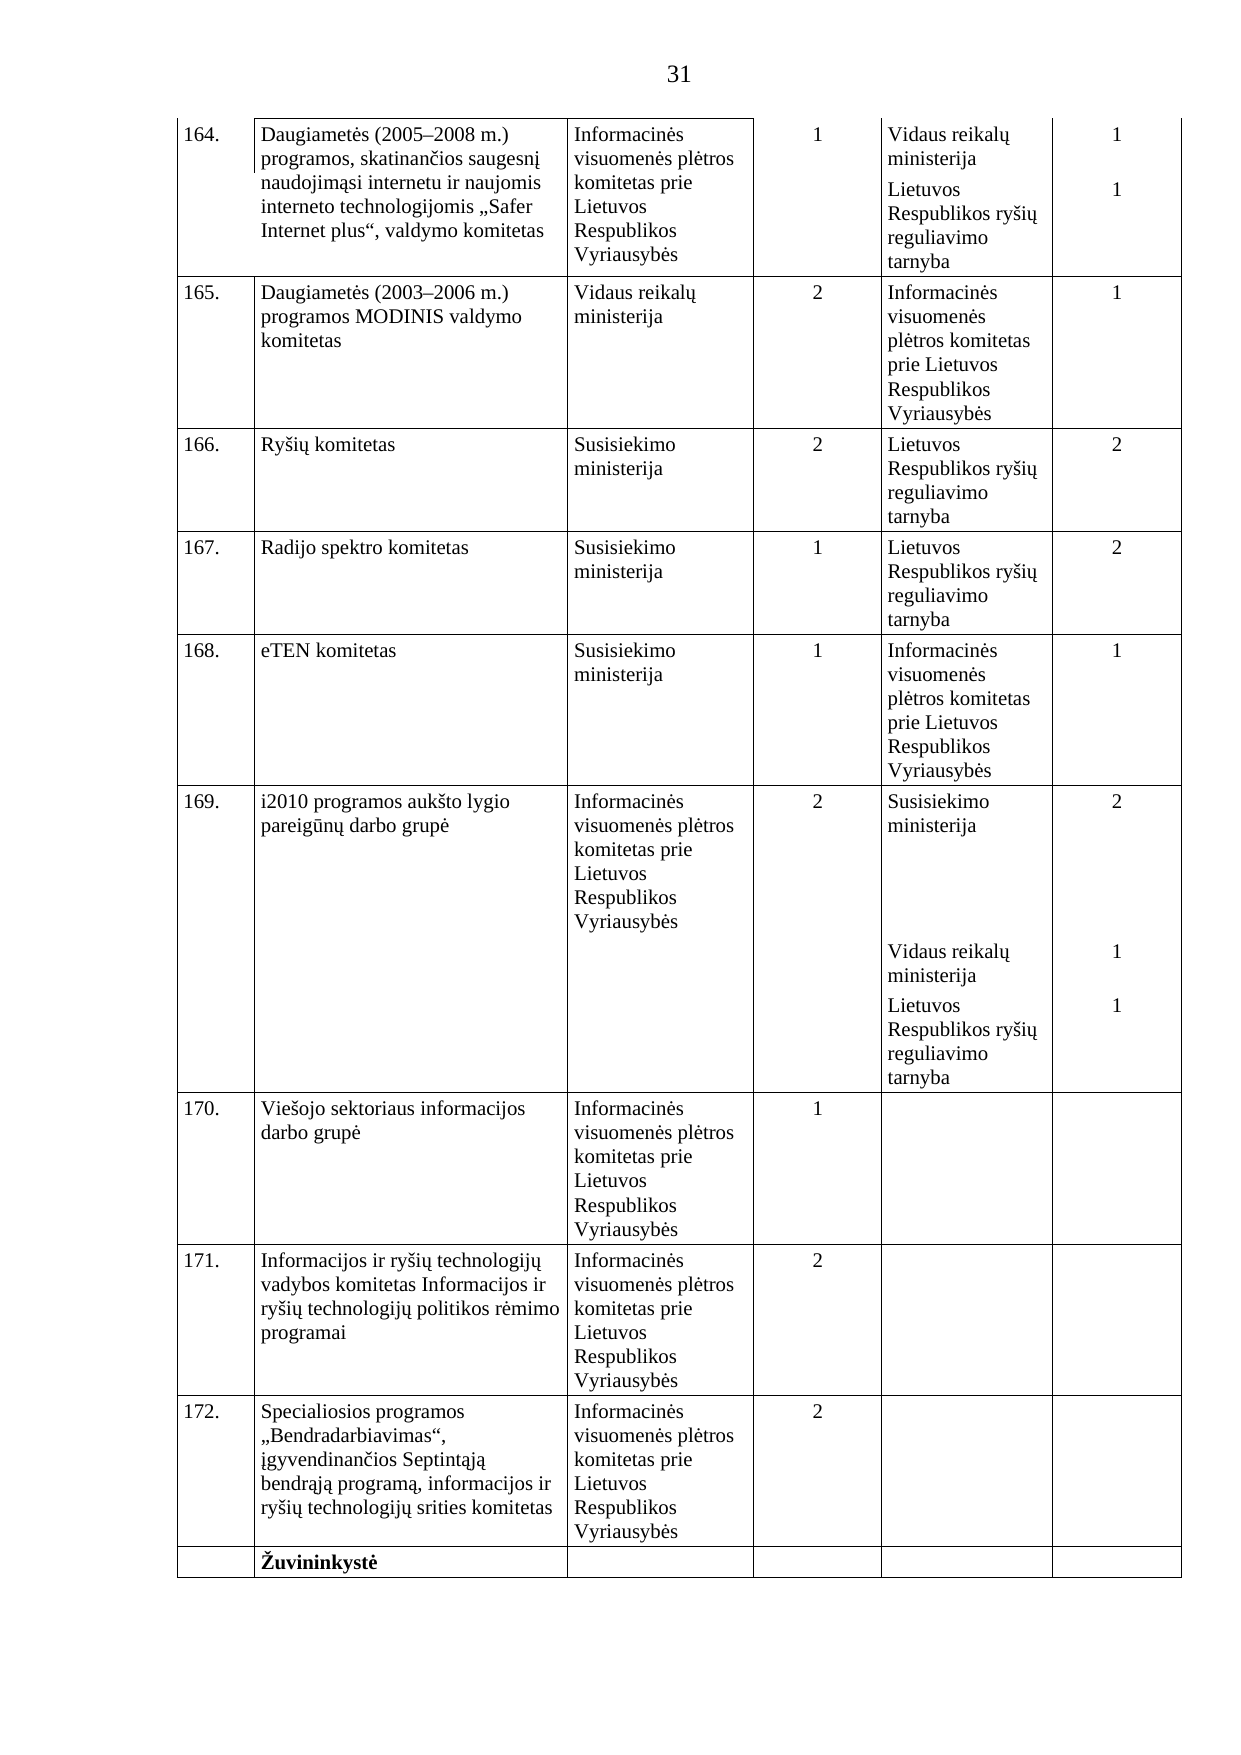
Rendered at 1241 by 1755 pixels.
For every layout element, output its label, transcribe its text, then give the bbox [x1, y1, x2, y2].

table_cell Informacinės visuomenės plėtros komitetas prie Lietuvos Respublikos Vyriausybės [568, 1245, 753, 1395]
table_cell Vidaus reikalų ministerija [568, 277, 753, 427]
table_cell 2 [754, 429, 881, 531]
table_cell [178, 990, 254, 1092]
table_cell [882, 1245, 1052, 1395]
table_cell [178, 173, 254, 276]
table_cell 2 [1053, 786, 1181, 936]
table_cell [882, 1396, 1052, 1546]
table_cell Informacinės visuomenės plėtros komitetas prie Lietuvos Respublikos Vyriausybės [568, 786, 753, 936]
table_cell [178, 936, 254, 990]
table_cell 1 [1053, 635, 1181, 785]
table_cell [1053, 1547, 1181, 1577]
table_cell Radijo spektro komitetas [255, 532, 567, 634]
table_cell [255, 936, 567, 990]
table_cell Susisiekimo ministerija [568, 532, 753, 634]
table_cell Lietuvos Respublikos ryšių reguliavimo tarnyba [882, 429, 1052, 531]
table_cell Vidaus reikalų ministerija [882, 118, 1052, 173]
table_cell 2 [754, 277, 881, 427]
table_cell [754, 173, 881, 276]
table_cell Viešojo sektoriaus informacijos darbo grupė [255, 1093, 567, 1243]
table_cell 2 [754, 786, 881, 936]
table_cell Informacinės visuomenės plėtros komitetas prie Lietuvos Respublikos Vyriausybės [882, 277, 1052, 427]
table_cell Žuvininkystė [255, 1547, 567, 1577]
table_cell 2 [1053, 429, 1181, 531]
table_cell Informacinės visuomenės plėtros komitetas prie Lietuvos Respublikos Vyriausybės [882, 635, 1052, 785]
table_cell Daugiametės (2005–2008 m.) programos, skatinančios saugesnį naudojimąsi internetu ir naujomis interneto technologijomis „Safer Internet plus“, valdymo komitetas [255, 119, 567, 276]
table_cell Informacinės visuomenės plėtros komitetas prie Lietuvos Respublikos Vyriausybės [568, 1396, 753, 1546]
table_cell 171. [178, 1245, 254, 1395]
table_cell 1 [1053, 936, 1181, 990]
table_cell 169. [178, 786, 254, 936]
table_cell [178, 1547, 254, 1577]
table_cell Susisiekimo ministerija [568, 635, 753, 785]
table_cell [1053, 1093, 1181, 1243]
table_cell Lietuvos Respublikos ryšių reguliavimo tarnyba [882, 173, 1052, 276]
table_cell [754, 990, 881, 1092]
table_cell Lietuvos Respublikos ryšių reguliavimo tarnyba [882, 990, 1052, 1092]
table_cell 164. [178, 118, 254, 173]
table_cell i2010 programos aukšto lygio pareigūnų darbo grupė [255, 786, 567, 936]
table_cell [754, 936, 881, 990]
table_cell 1 [754, 532, 881, 634]
table_cell Susisiekimo ministerija [882, 786, 1052, 936]
table_cell 170. [178, 1093, 254, 1243]
table_cell 1 [1053, 277, 1181, 427]
table_cell 172. [178, 1396, 254, 1546]
table_cell 167. [178, 532, 254, 634]
table_cell Informacinės visuomenės plėtros komitetas prie Lietuvos Respublikos Vyriausybės [568, 119, 753, 276]
table_cell [882, 1093, 1052, 1243]
table_cell 1 [754, 118, 881, 173]
table_cell 1 [754, 1093, 881, 1243]
table_cell Daugiametės (2003–2006 m.) programos MODINIS valdymo komitetas [255, 277, 567, 427]
table_cell eTEN komitetas [255, 635, 567, 785]
table_cell 1 [1053, 118, 1181, 173]
table_cell Lietuvos Respublikos ryšių reguliavimo tarnyba [882, 532, 1052, 634]
table_cell [754, 1547, 881, 1577]
table_cell 1 [754, 635, 881, 785]
table_cell Ryšių komitetas [255, 429, 567, 531]
table_cell 2 [754, 1396, 881, 1546]
table_cell 165. [178, 277, 254, 427]
table_cell 166. [178, 429, 254, 531]
table_cell [568, 1547, 753, 1577]
table_cell [568, 936, 753, 990]
table_cell [1053, 1396, 1181, 1546]
table_cell 1 [1053, 990, 1181, 1092]
table_cell [1053, 1245, 1181, 1395]
table_cell 1 [1053, 173, 1181, 276]
table_cell 2 [754, 1245, 881, 1395]
table_cell Specialiosios programos „Bendradarbiavimas“, įgyvendinančios Septintąją bendrąją programą, informacijos ir ryšių technologijų srities komitetas [255, 1396, 567, 1546]
table_cell Vidaus reikalų ministerija [882, 936, 1052, 990]
table_cell Informacinės visuomenės plėtros komitetas prie Lietuvos Respublikos Vyriausybės [568, 1093, 753, 1243]
table_cell Informacijos ir ryšių technologijų vadybos komitetas Informacijos ir ryšių technologijų politikos rėmimo programai [255, 1245, 567, 1395]
table_cell Susisiekimo ministerija [568, 429, 753, 531]
table_cell [882, 1547, 1052, 1577]
table_cell [255, 990, 567, 1092]
table_cell 2 [1053, 532, 1181, 634]
table_cell 168. [178, 635, 254, 785]
table_cell [568, 990, 753, 1092]
